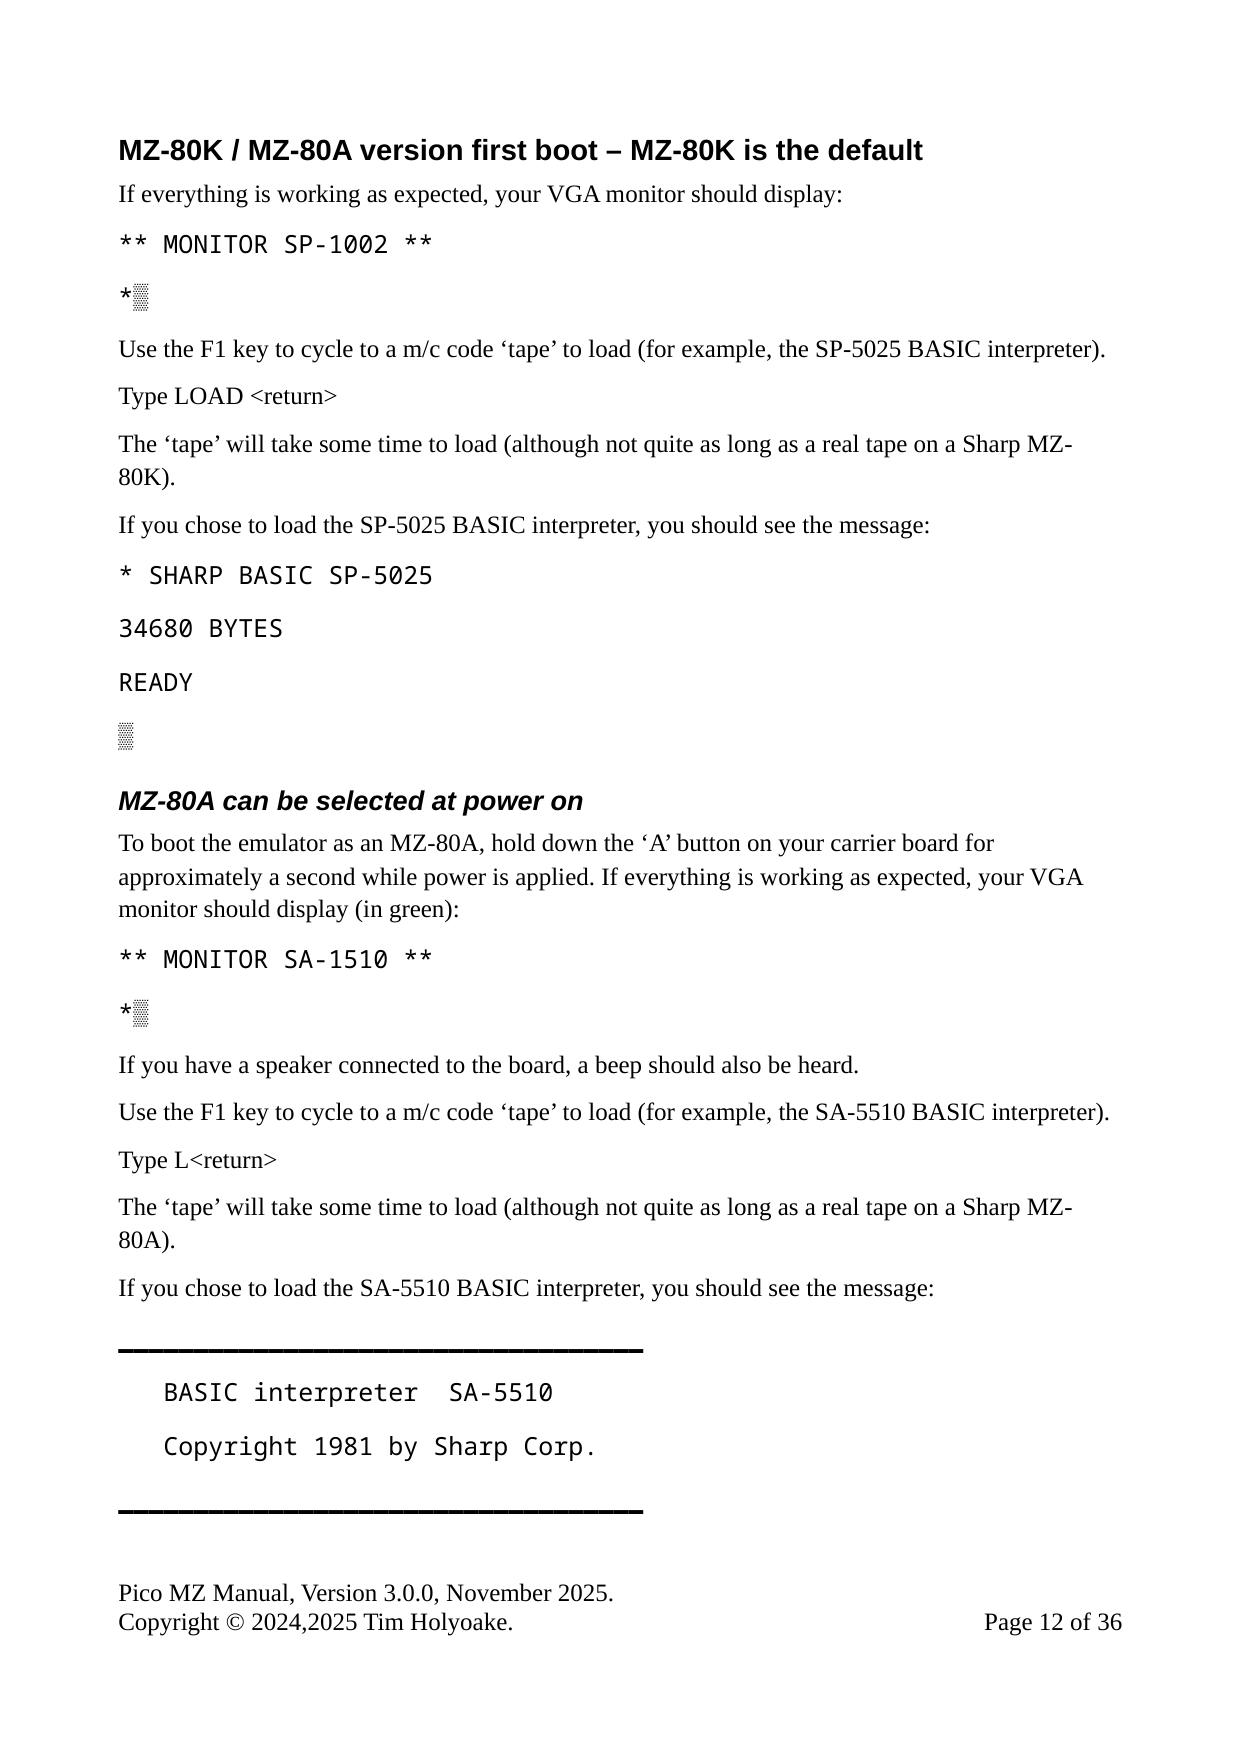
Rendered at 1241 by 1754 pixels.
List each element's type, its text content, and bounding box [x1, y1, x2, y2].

text Type L<return> [118, 1145, 1122, 1174]
text ▁▁▁▁▁▁▁▁▁▁▁▁▁▁▁▁▁▁▁▁▁▁▁▁▁▁▁▁▁▁▁▁▁▁▁ [118, 1482, 1122, 1516]
text If you have a speaker connected to the board, a beep should also be heard. [118, 1050, 1122, 1078]
text Use the F1 key to cycle to a m/c code ‘tape’ to load (for example, the SA-5510 BASIC interpreter). [118, 1097, 1122, 1126]
subtitle MZ-80K / MZ-80A version first boot – MZ-80K is the default [118, 133, 1122, 166]
text If you chose to load the SA-5510 BASIC interpreter, you should see the message: [118, 1273, 1122, 1302]
text Type LOAD <return> [118, 381, 1122, 410]
text READY [118, 665, 1122, 699]
subtitle MZ-80A can be selected at power on [118, 785, 1122, 816]
text If you chose to load the SP-5025 BASIC interpreter, you should see the message: [118, 510, 1122, 538]
text 34680 BYTES [118, 611, 1122, 645]
text ** MONITOR SP-1002 ** [118, 226, 1122, 260]
text ** MONITOR SA-1510 ** [118, 942, 1122, 976]
text The ‘tape’ will take some time to load (although not quite as long as a real tape on a Sharp MZ-80K). [118, 429, 1122, 491]
text To boot the emulator as an MZ-80A, hold down the ‘A’ button on your carrier board for approximately a second while power is applied. If everything is working as expected, your VGA monitor should display (in green): [118, 828, 1122, 923]
text Copyright 1981 by Sharp Corp. [118, 1428, 1122, 1462]
text ▁▁▁▁▁▁▁▁▁▁▁▁▁▁▁▁▁▁▁▁▁▁▁▁▁▁▁▁▁▁▁▁▁▁▁ [118, 1321, 1122, 1355]
text ▒ [118, 718, 1122, 753]
text *▒ [118, 280, 1122, 314]
text *▒ [118, 996, 1122, 1030]
text * SHARP BASIC SP-5025 [118, 557, 1122, 591]
text BASIC interpreter SA-5510 [118, 1374, 1122, 1408]
text If everything is working as expected, your VGA monitor should display: [118, 179, 1122, 207]
text Use the F1 key to cycle to a m/c code ‘tape’ to load (for example, the SP-5025 BASIC interpreter). [118, 334, 1122, 363]
text The ‘tape’ will take some time to load (although not quite as long as a real tape on a Sharp MZ-80A). [118, 1192, 1122, 1254]
